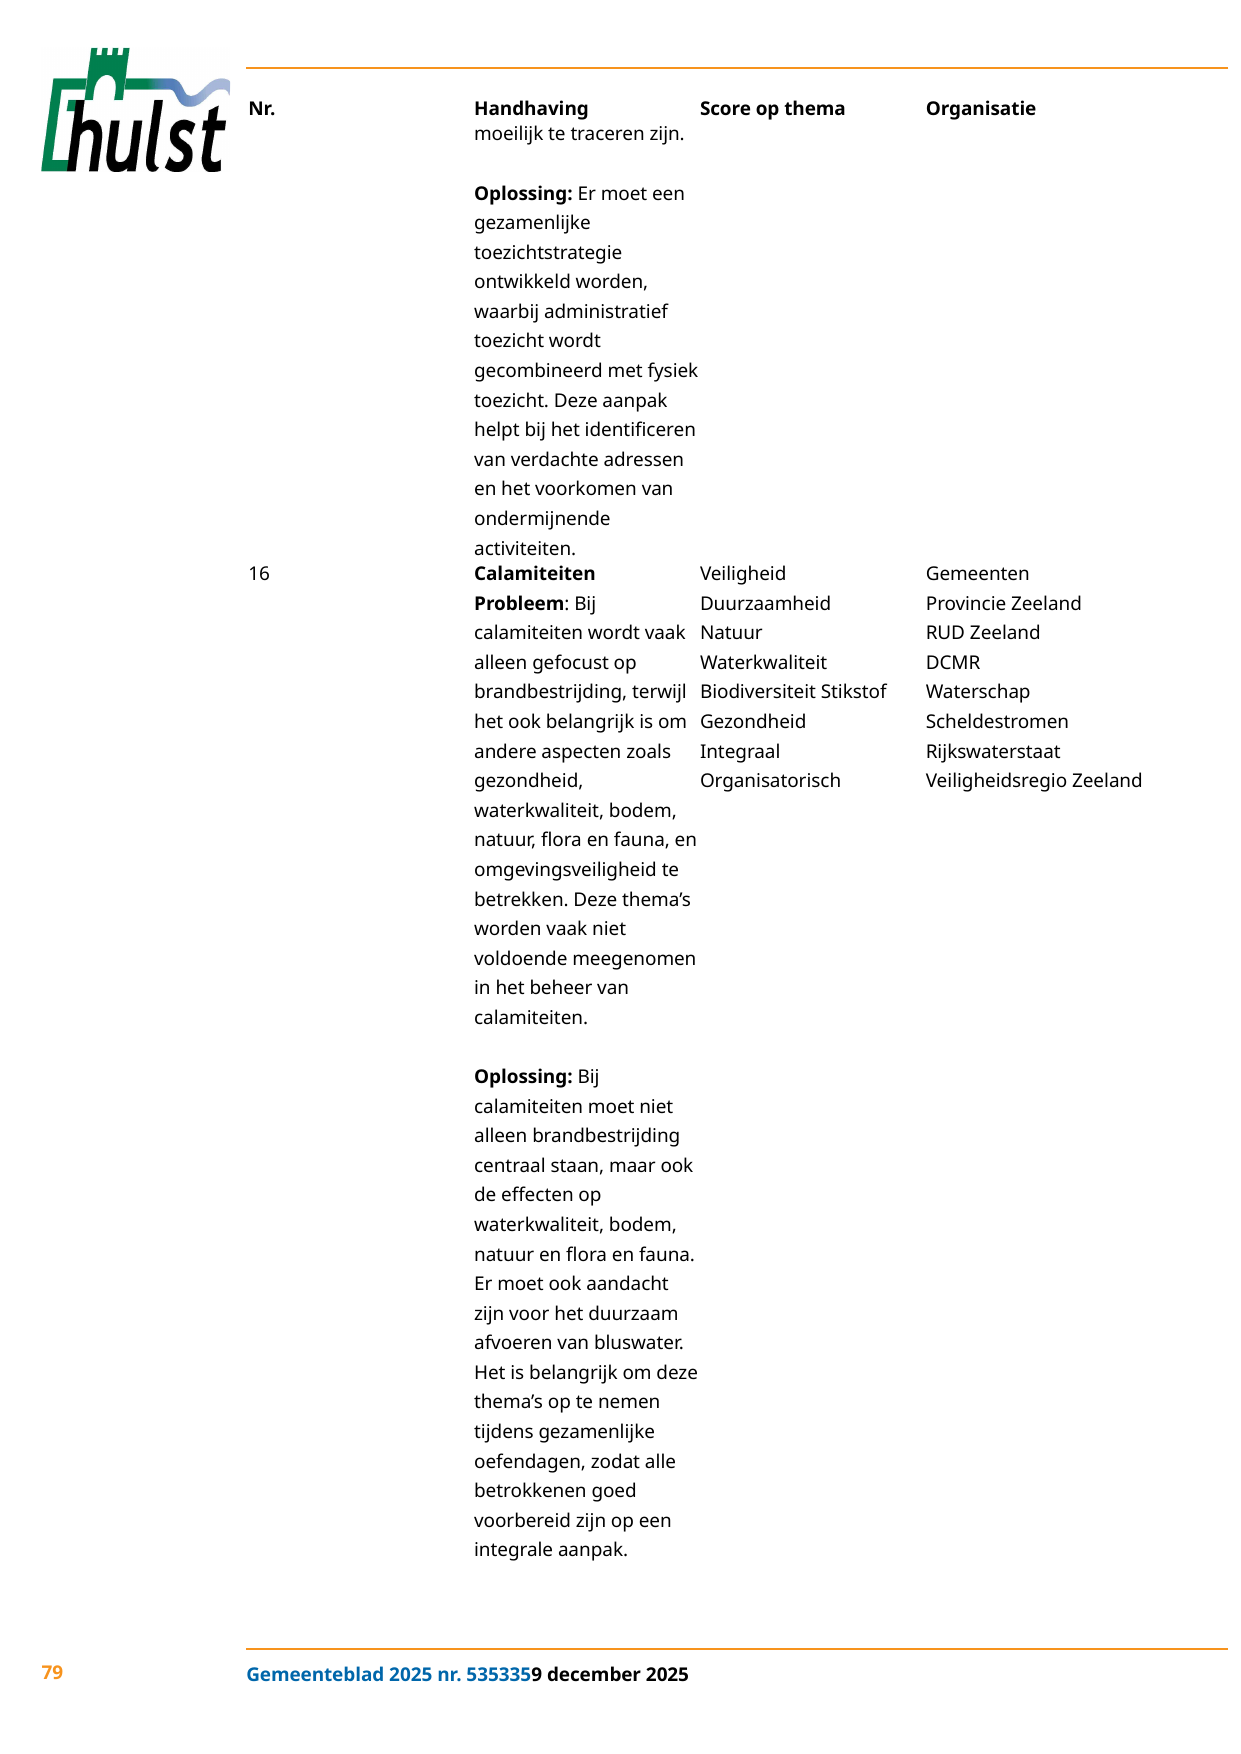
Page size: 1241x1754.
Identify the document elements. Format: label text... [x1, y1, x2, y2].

table_cell Calamiteiten Probleem: Bij calamiteiten wordt vaak alleen gefocust op brandbestrijding, terwijl het ook belangrijk is om andere aspecten zoals gezondheid, waterkwaliteit, bodem, natuur, flora en fauna, en omgevingsveiligheid te betrekken. Deze thema’s worden vaak niet voldoende meegenomen in het beheer van calamiteiten. Oplossing: Bij calamiteiten moet niet alleen brandbestrijding centraal staan, maar ook de effecten op waterkwaliteit, bodem, natuur en flora en fauna. Er moet ook aandacht zijn voor het duurzaam afvoeren van bluswater. Het is belangrijk om deze thema’s op te nemen tijdens gezamenlijke oefendagen, zodat alle betrokkenen goed voorbereid zijn op een integrale aanpak. [474, 560, 700, 1562]
table_cell [926, 121, 1152, 560]
picture [41, 47, 231, 172]
table_header Handhaving [474, 95, 700, 121]
table_cell Gemeenten Provincie Zeeland RUD Zeeland DCMR Waterschap Scheldestromen Rijkswaterstaat Veiligheidsregio Zeeland [926, 560, 1152, 1562]
table_header Score op thema [700, 95, 926, 121]
table_header Organisatie [926, 95, 1152, 121]
table_cell moeilijk te traceren zijn. Oplossing: Er moet een gezamenlijke toezichtstrategie ontwikkeld worden, waarbij administratief toezicht wordt gecombineerd met fysiek toezicht. Deze aanpak helpt bij het identificeren van verdachte adressen en het voorkomen van ondermijnende activiteiten. [474, 121, 700, 560]
table_cell 16 [248, 560, 474, 1562]
table_cell Veiligheid Duurzaamheid Natuur Waterkwaliteit Biodiversiteit Stikstof Gezondheid Integraal Organisatorisch [700, 560, 926, 1562]
table_cell [700, 121, 926, 560]
table_header Nr. [248, 95, 474, 121]
table_cell [248, 121, 474, 560]
